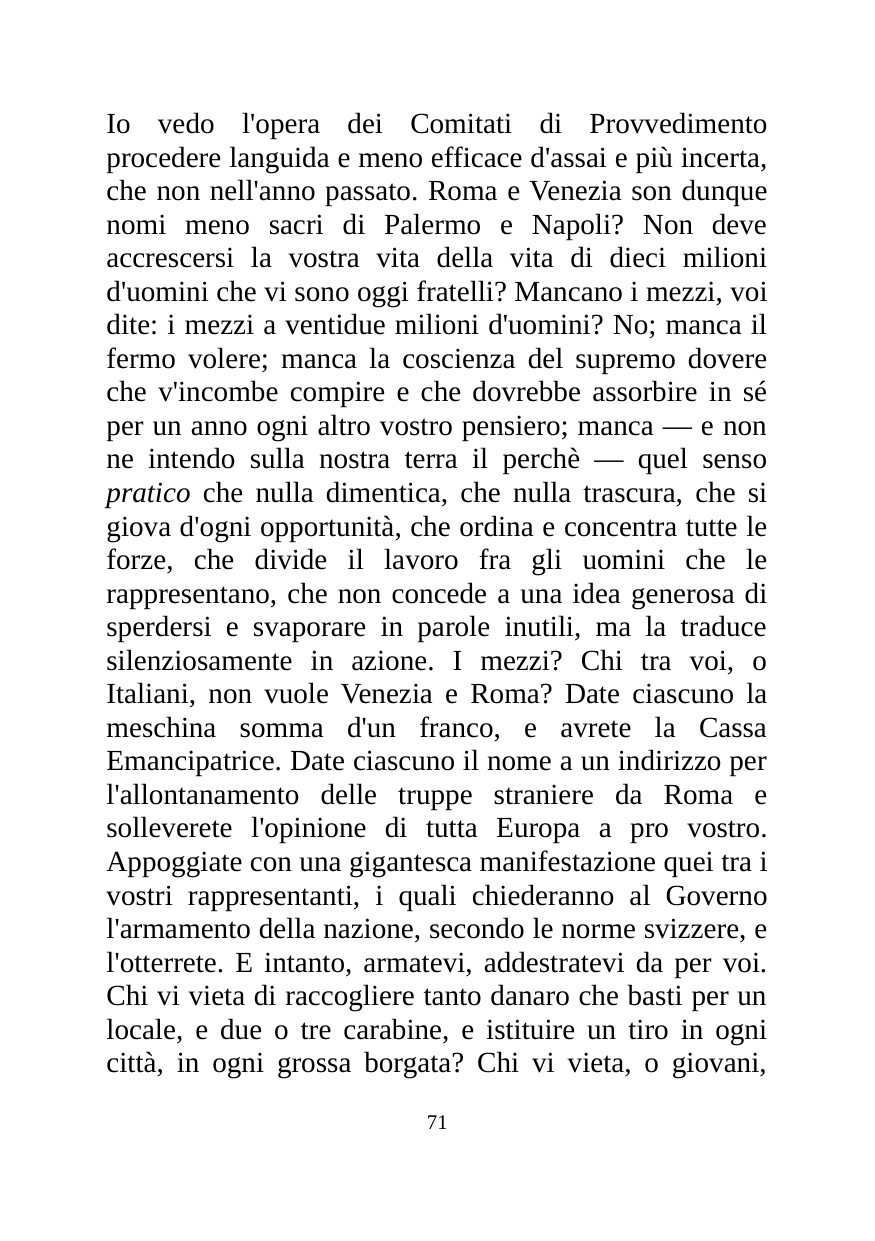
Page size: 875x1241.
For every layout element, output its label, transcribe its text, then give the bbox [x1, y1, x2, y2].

text Io vedo l'opera dei Comitati di Provvedimento procedere languida e meno efficace d'assai e più incerta, che non nell'anno passato. Roma e Venezia son dunque nomi meno sacri di Palermo e Napoli? Non deve accrescersi la vostra vita della vita di dieci milioni d'uomini che vi sono oggi fratelli? Mancano i mezzi, voi dite: i mezzi a ventidue milioni d'uomini? No; manca il fermo volere; manca la coscienza del supremo dovere che v'incombe compire e che dovrebbe assorbire in sé per un anno ogni altro vostro pensiero; manca — e non ne intendo sulla nostra terra il perchè — quel senso pratico che nulla dimentica, che nulla trascura, che si giova d'ogni opportunità, che ordina e concentra tutte le forze, che divide il lavoro fra gli uomini che le rappresentano, che non concede a una idea generosa di sperdersi e svaporare in parole inutili, ma la traduce silenziosamente in azione. I mezzi? Chi tra voi, o Italiani, non vuole Venezia e Roma? Date ciascuno la meschina somma d'un franco, e avrete la Cassa Emancipatrice. Date ciascuno il nome a un indirizzo per l'allontanamento delle truppe straniere da Roma e solleverete l'opinione di tutta Europa a pro vostro. Appoggiate con una gigantesca manifestazione quei tra i vostri rappresentanti, i quali chiederanno al Governo l'armamento della nazione, secondo le norme svizzere, e l'otterrete. E intanto, armatevi, addestratevi da per voi. Chi vi vieta di raccogliere tanto danaro che basti per un locale, e due o tre carabine, e istituire un tiro in ogni città, in ogni grossa borgata? Chi vi vieta, o giovani, [106, 106, 768, 1079]
